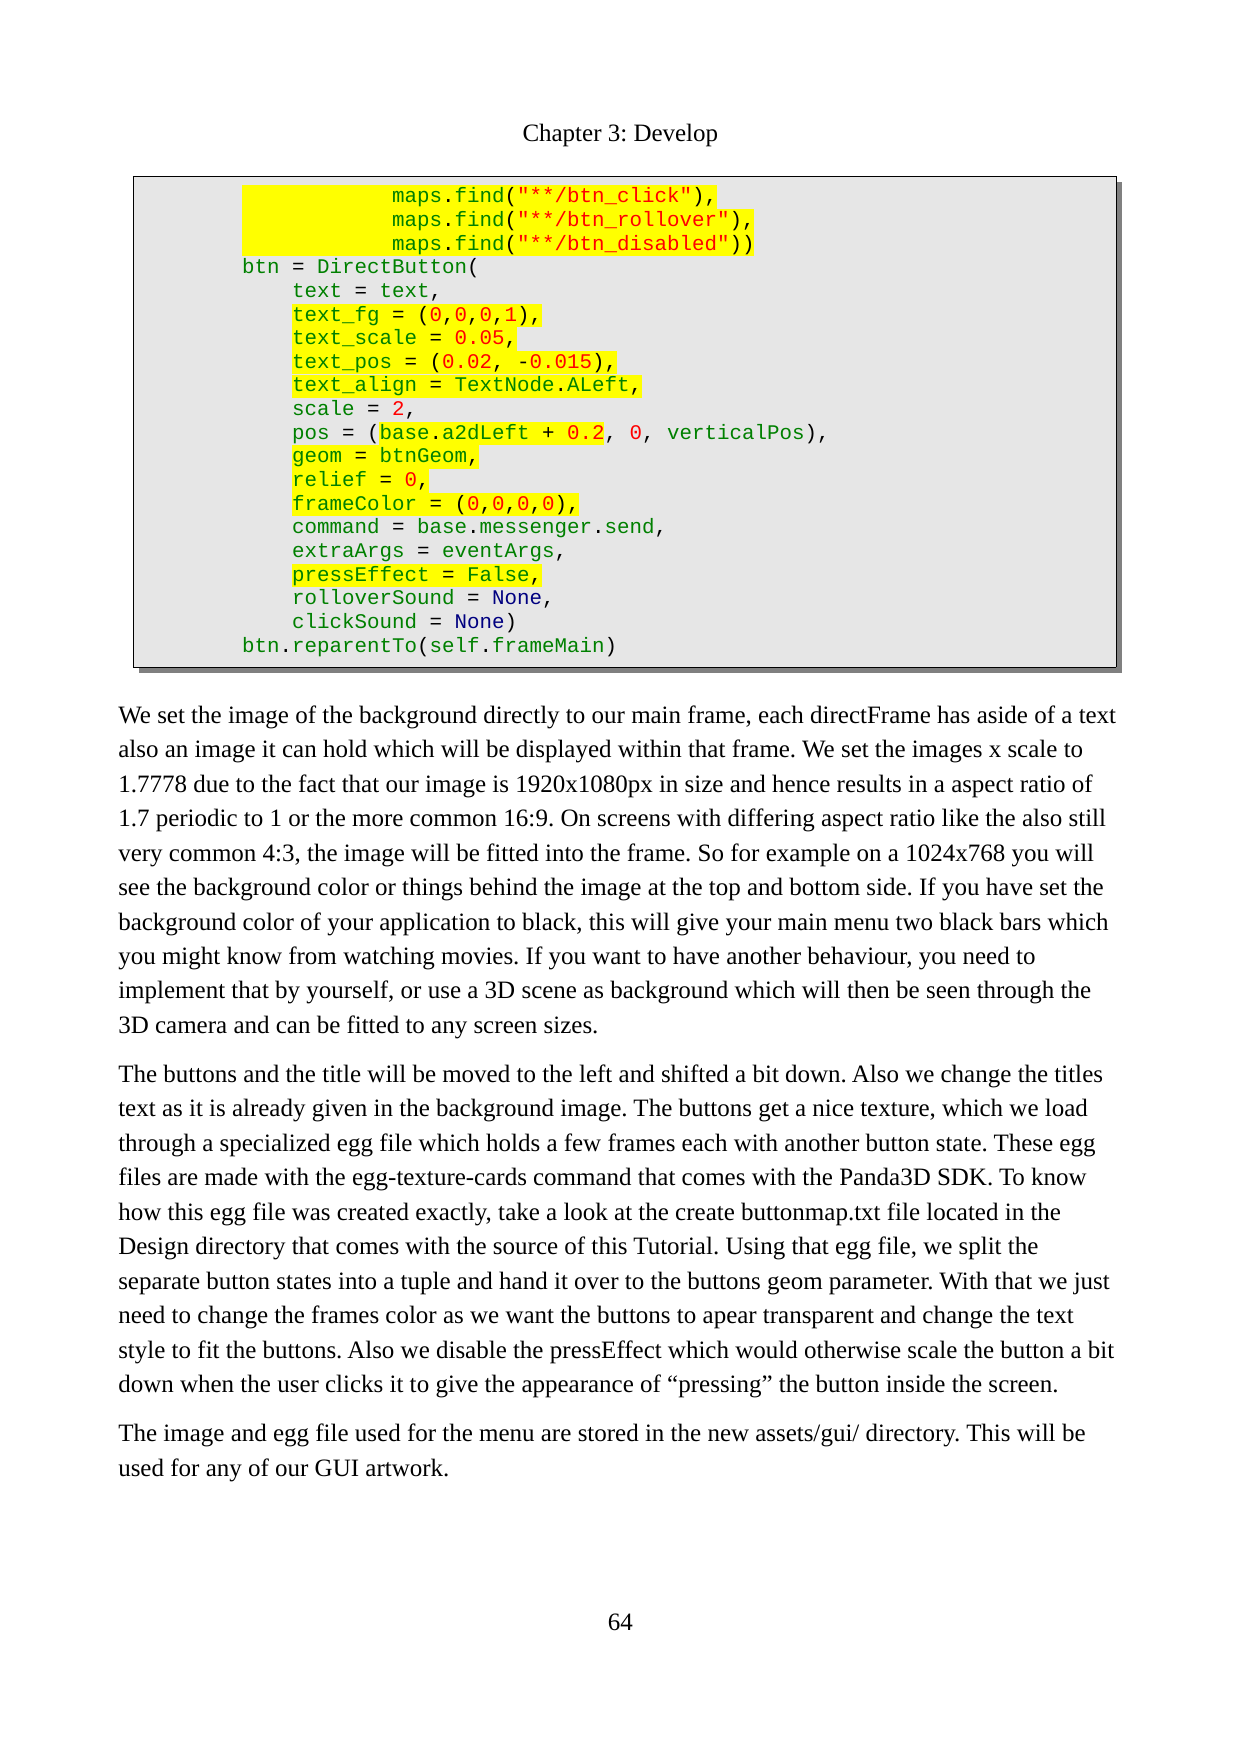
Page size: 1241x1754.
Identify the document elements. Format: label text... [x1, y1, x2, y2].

text maps.find("**/btn_disabled")) [134, 224, 1116, 247]
text maps.find("**/btn_rollover"), [134, 200, 1116, 224]
text relief = 0, [134, 460, 1116, 484]
text text_fg = (0,0,0,1), [134, 294, 1116, 318]
text pos = (base.a2dLeft + 0.2, 0, verticalPos), [134, 413, 1116, 436]
text rolloverSound = None, [134, 578, 1116, 602]
text btn = DirectButton( [134, 247, 1116, 271]
text text_pos = (0.02, -0.015), [134, 342, 1116, 366]
text text = text, [134, 271, 1116, 294]
text We set the image of the background directly to our main frame, each directFrame has aside of a text also an image it can hold which will be displayed within that frame. We set the images x scale to 1.7778 due to the fact that our image is 1920x1080px in size and hence results in a aspect ratio of 1.7 periodic to 1 or the more common 16:9. On screens with differing aspect ratio like the also still very common 4:3, the image will be fitted into the frame. So for example on a 1024x768 you will see the background color or things behind the image at the top and bottom side. If you have set the background color of your application to black, this will give your main menu two black bars which you might know from watching movies. If you want to have another behaviour, you need to implement that by yourself, or use a 3D scene as background which will then be seen through the 3D camera and can be fitted to any screen sizes. [118, 700, 1122, 1039]
text text_scale = 0.05, [134, 318, 1116, 342]
text btn.reparentTo(self.frameMain) [134, 626, 1116, 667]
text maps.find("**/btn_click"), [134, 177, 1116, 200]
text frameColor = (0,0,0,0), [134, 484, 1116, 507]
text The buttons and the title will be moved to the left and shifted a bit down. Also we change the titles text as it is already given in the background image. The buttons get a nice texture, which we load through a specialized egg file which holds a few frames each with another button state. These egg files are made with the egg-texture-cards command that comes with the Panda3D SDK. To know how this egg file was created exactly, take a look at the create buttonmap.txt file located in the Design directory that comes with the source of this Tutorial. Using that egg file, we split the separate button states into a tuple and hand it over to the buttons geom parameter. With that we just need to change the frames color as we want the buttons to apear transparent and change the text style to fit the buttons. Also we disable the pressEffect which would otherwise scale the button a bit down when the user clicks it to give the appearance of “pressing” the button inside the screen. [118, 1059, 1122, 1398]
text geom = btnGeom, [134, 436, 1116, 460]
text command = base.messenger.send, [134, 507, 1116, 531]
text scale = 2, [134, 389, 1116, 413]
text extraArgs = eventArgs, [134, 531, 1116, 555]
text text_align = TextNode.ALeft, [134, 366, 1116, 389]
text clickSound = None) [134, 602, 1116, 626]
text The image and egg file used for the menu are stored in the new assets/gui/ directory. This will be used for any of our GUI artwork. [118, 1418, 1122, 1482]
text pressEffect = False, [134, 555, 1116, 578]
